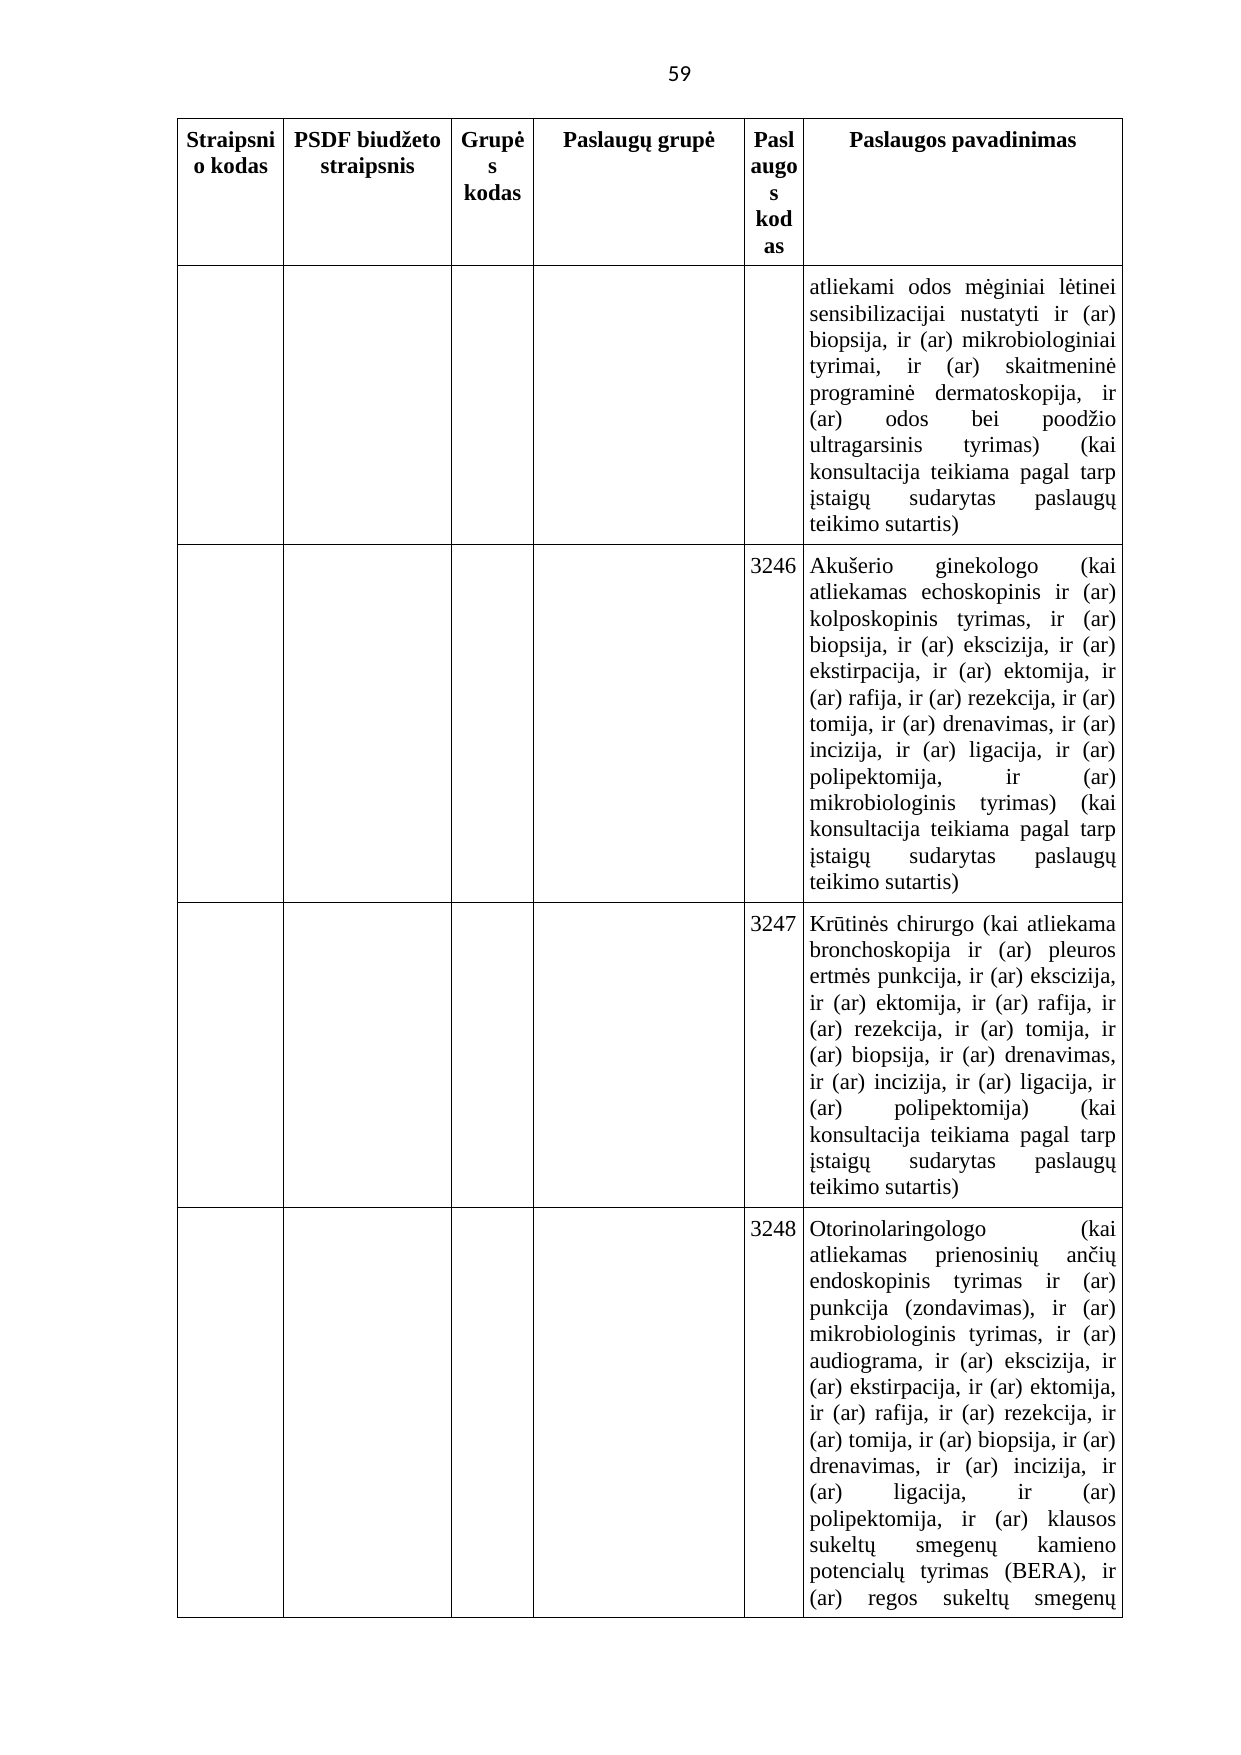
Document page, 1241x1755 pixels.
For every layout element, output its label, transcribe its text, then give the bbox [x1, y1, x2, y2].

table_cell atliekami odos mėginiai lėtinei sensibilizacijai nustatyti ir (ar) biopsija, ir (ar) mikrobiologiniai tyrimai, ir (ar) skaitmeninė programinė dermatoskopija, ir (ar) odos bei poodžio ultragarsinis tyrimas) (kai konsultacija teikiama pagal tarp įstaigų sudarytas paslaugų teikimo sutartis) [804, 266, 1122, 544]
table_cell [534, 903, 744, 1207]
table_cell [745, 266, 803, 544]
table_header Grupės kodas [452, 119, 533, 265]
table_header Paslaugos kodas [745, 119, 803, 265]
table_cell [284, 266, 451, 544]
table_cell [452, 545, 533, 902]
table_cell [178, 1208, 283, 1617]
table_cell [178, 266, 283, 544]
table_cell 3248 [745, 1208, 803, 1617]
table_cell Akušerio ginekologo (kai atliekamas echoskopinis ir (ar) kolposkopinis tyrimas, ir (ar) biopsija, ir (ar) ekscizija, ir (ar) ekstirpacija, ir (ar) ektomija, ir (ar) rafija, ir (ar) rezekcija, ir (ar) tomija, ir (ar) drenavimas, ir (ar) incizija, ir (ar) ligacija, ir (ar) polipektomija, ir (ar) mikrobiologinis tyrimas) (kai konsultacija teikiama pagal tarp įstaigų sudarytas paslaugų teikimo sutartis) [804, 545, 1122, 902]
table_header Paslaugų grupė [534, 119, 744, 265]
table_header Straipsnio kodas [178, 119, 283, 265]
table_cell [452, 266, 533, 544]
table_cell [534, 545, 744, 902]
table_cell [284, 903, 451, 1207]
table_cell [534, 266, 744, 544]
table_cell [284, 545, 451, 902]
table_cell 3247 [745, 903, 803, 1207]
table_cell [178, 545, 283, 902]
table_cell 3246 [745, 545, 803, 902]
table_cell [534, 1208, 744, 1617]
table_cell Otorinolaringologo (kai atliekamas prienosinių ančių endoskopinis tyrimas ir (ar) punkcija (zondavimas), ir (ar) mikrobiologinis tyrimas, ir (ar) audiograma, ir (ar) ekscizija, ir (ar) ekstirpacija, ir (ar) ektomija, ir (ar) rafija, ir (ar) rezekcija, ir (ar) tomija, ir (ar) biopsija, ir (ar) drenavimas, ir (ar) incizija, ir (ar) ligacija, ir (ar) polipektomija, ir (ar) klausos sukeltų smegenų kamieno potencialų tyrimas (BERA), ir (ar) regos sukeltų smegenų [804, 1208, 1122, 1617]
table_cell [284, 1208, 451, 1617]
table_header Paslaugos pavadinimas [804, 119, 1122, 265]
table_header PSDF biudžeto straipsnis [284, 119, 451, 265]
table_cell Krūtinės chirurgo (kai atliekama bronchoskopija ir (ar) pleuros ertmės punkcija, ir (ar) ekscizija, ir (ar) ektomija, ir (ar) rafija, ir (ar) rezekcija, ir (ar) tomija, ir (ar) biopsija, ir (ar) drenavimas, ir (ar) incizija, ir (ar) ligacija, ir (ar) polipektomija) (kai konsultacija teikiama pagal tarp įstaigų sudarytas paslaugų teikimo sutartis) [804, 903, 1122, 1207]
table_cell [452, 1208, 533, 1617]
table_cell [452, 903, 533, 1207]
table_cell [178, 903, 283, 1207]
